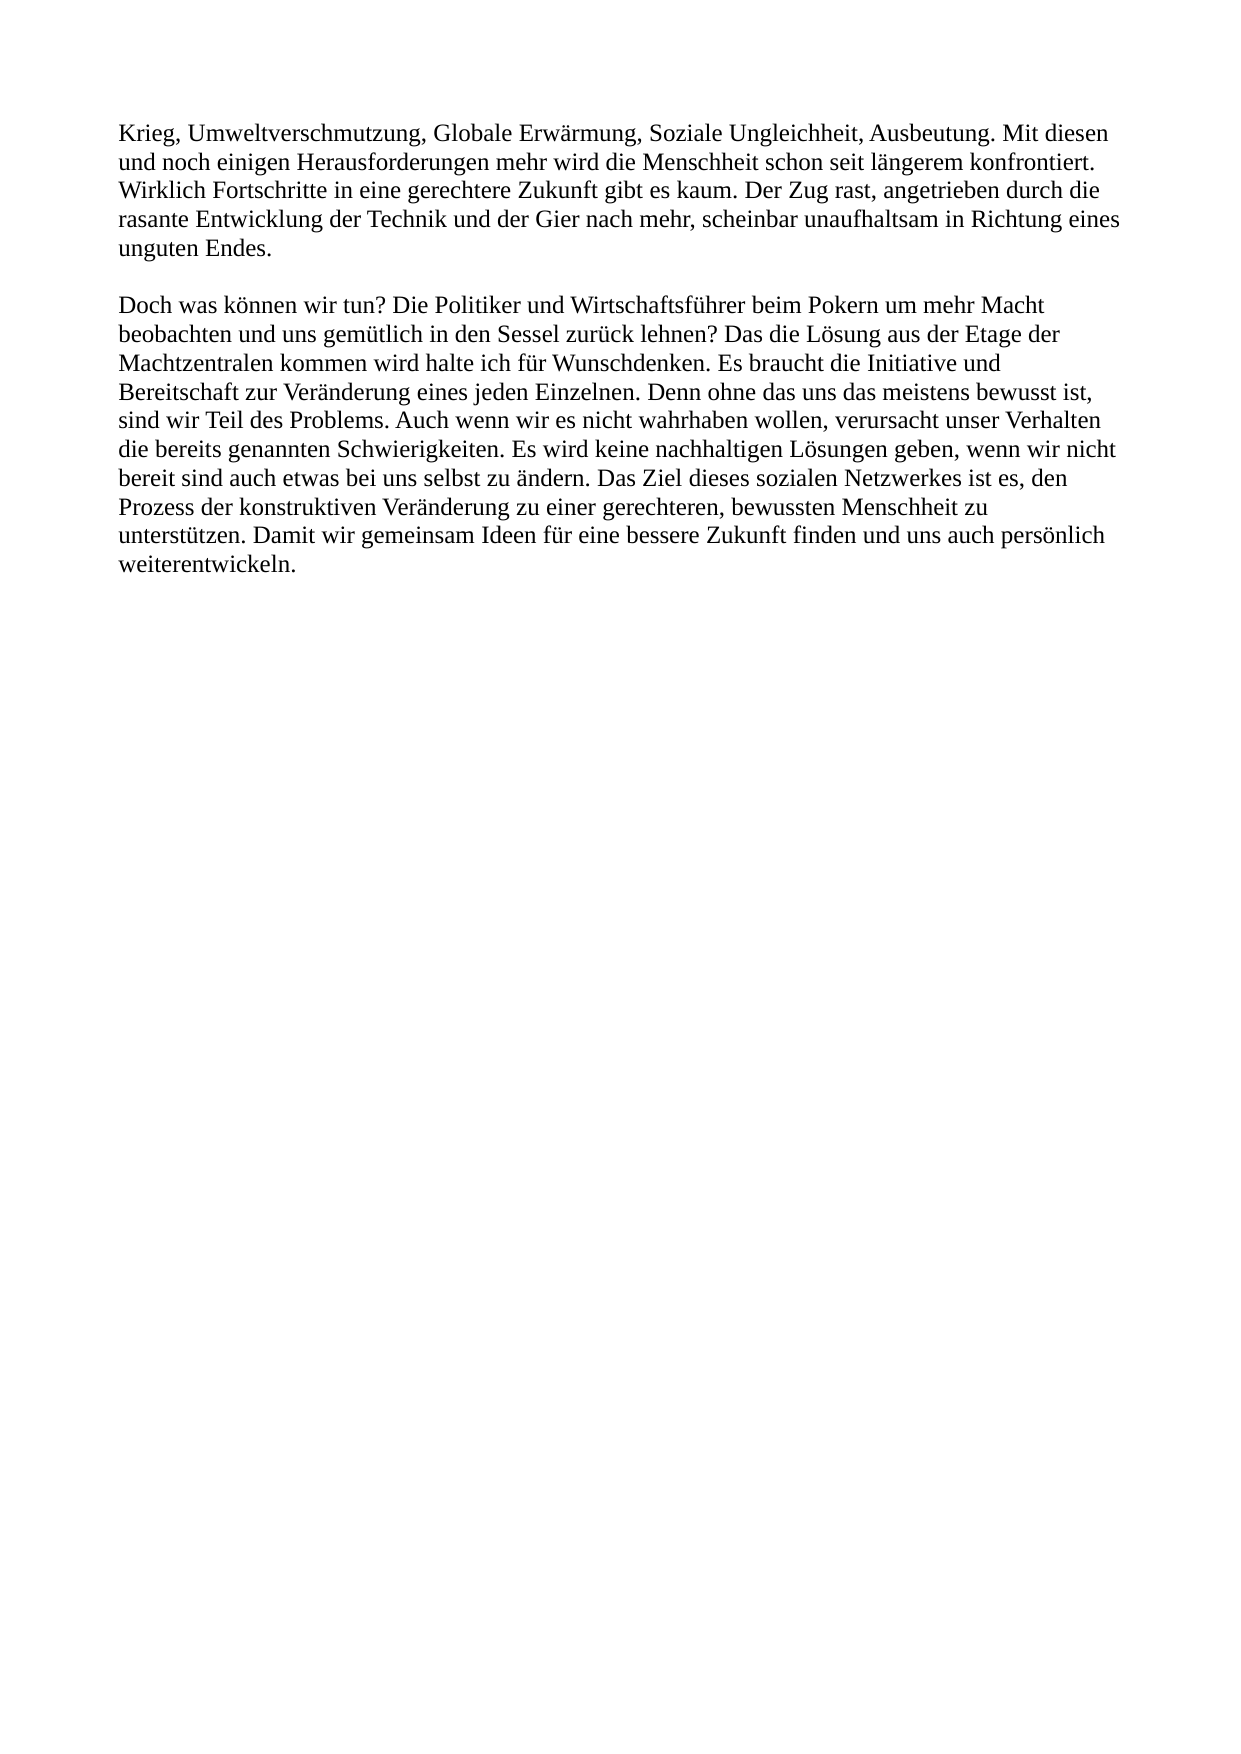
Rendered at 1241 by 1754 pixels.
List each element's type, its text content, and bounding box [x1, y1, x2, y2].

text Doch was können wir tun? Die Politiker und Wirtschaftsführer beim Pokern um mehr Macht beobachten und uns gemütlich in den Sessel zurück lehnen? Das die Lösung aus der Etage der Machtzentralen kommen wird halte ich für Wunschdenken. Es braucht die Initiative und Bereitschaft zur Veränderung eines jeden Einzelnen. Denn ohne das uns das meistens bewusst ist, sind wir Teil des Problems. Auch wenn wir es nicht wahrhaben wollen, verursacht unser Verhalten die bereits genannten Schwierigkeiten. Es wird keine nachhaltigen Lösungen geben, wenn wir nicht bereit sind auch etwas bei uns selbst zu ändern. Das Ziel dieses sozialen Netzwerkes ist es, den Prozess der konstruktiven Veränderung zu einer gerechteren, bewussten Menschheit zu unterstützen. Damit wir gemeinsam Ideen für eine bessere Zukunft finden und uns auch persönlich weiterentwickeln. [118, 291, 1122, 578]
text Krieg, Umweltverschmutzung, Globale Erwärmung, Soziale Ungleichheit, Ausbeutung. Mit diesen und noch einigen Herausforderungen mehr wird die Menschheit schon seit längerem konfrontiert. Wirklich Fortschritte in eine gerechtere Zukunft gibt es kaum. Der Zug rast, angetrieben durch die rasante Entwicklung der Technik und der Gier nach mehr, scheinbar unaufhaltsam in Richtung eines unguten Endes. [118, 118, 1122, 262]
